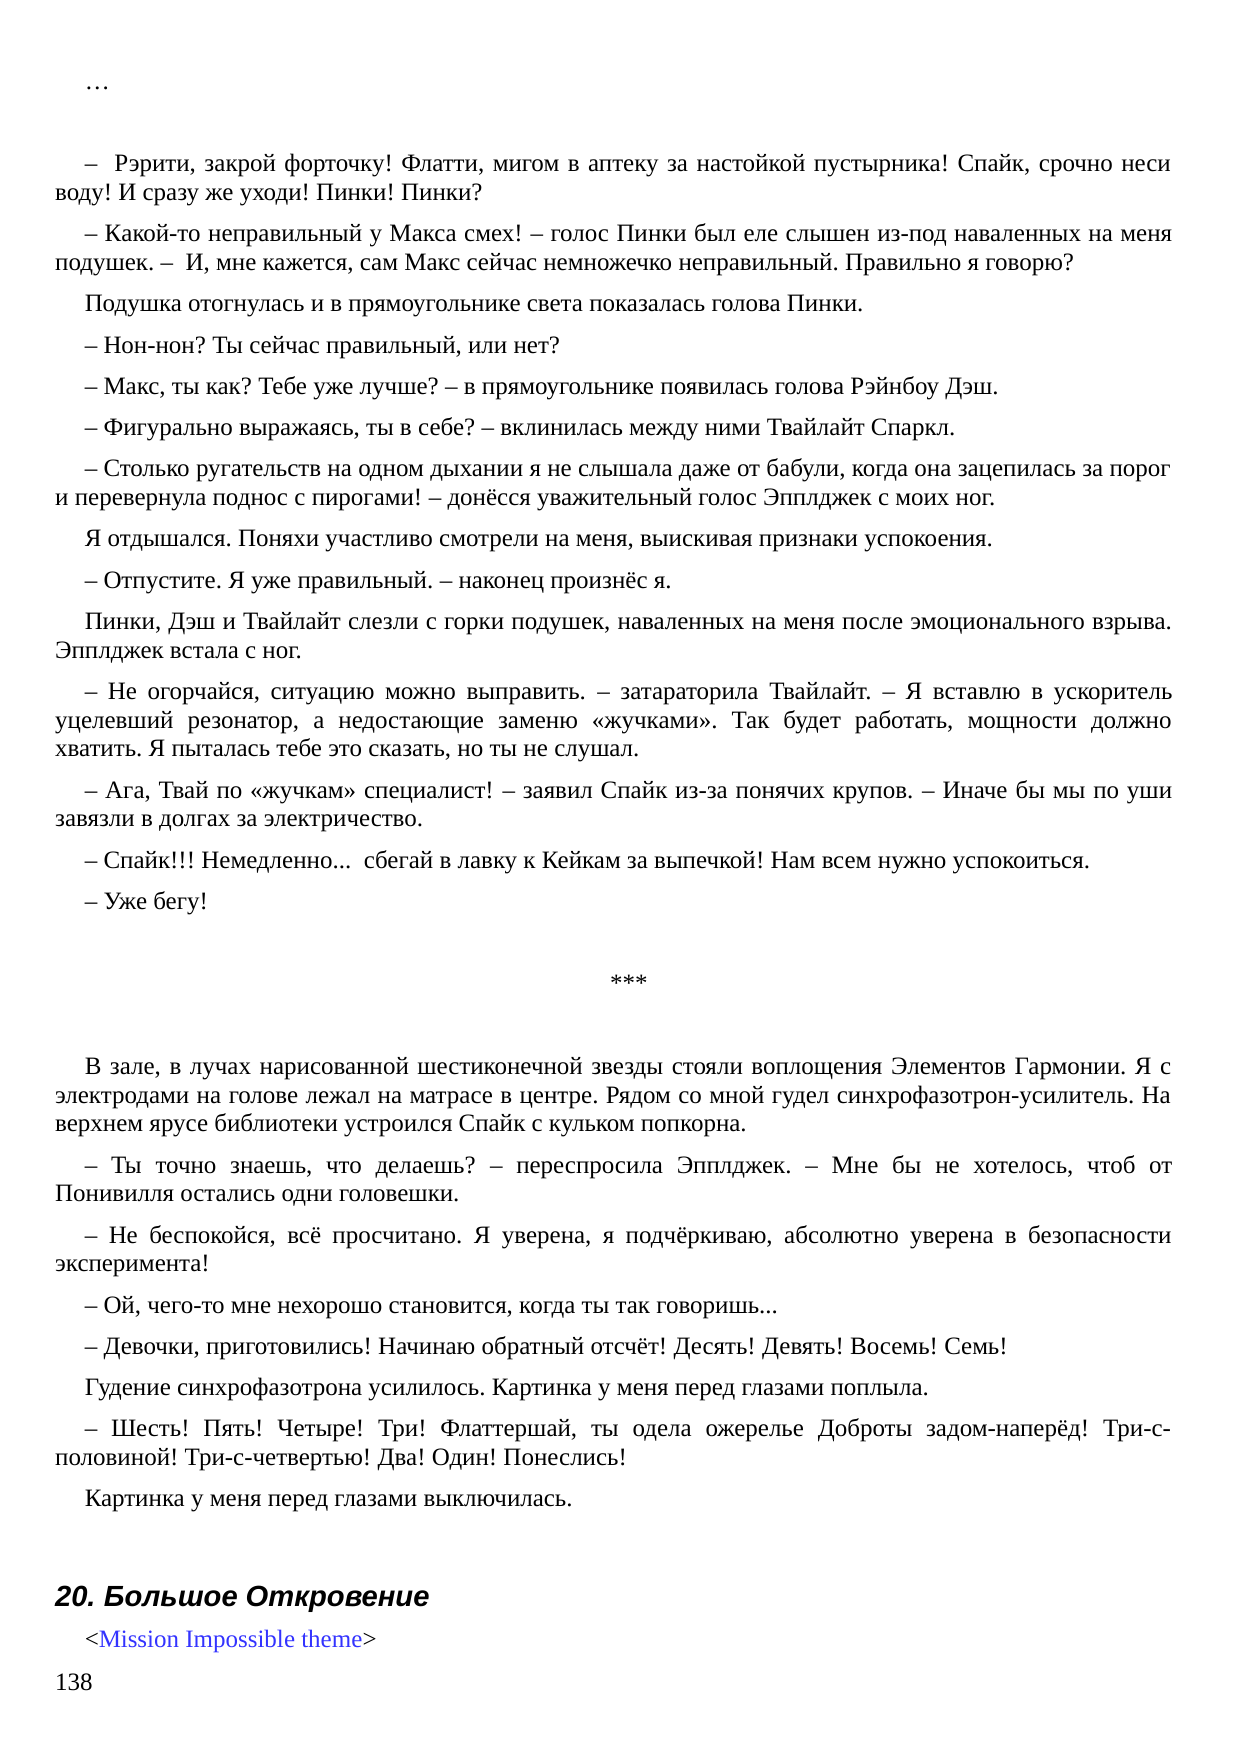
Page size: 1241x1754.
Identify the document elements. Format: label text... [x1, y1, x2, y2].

subtitle 20. Большое Откровение [55, 1578, 1173, 1612]
text – Девочки, приготовились! Начинаю обратный отсчёт! Десять! Девять! Восемь! Семь! [55, 1331, 1173, 1360]
text – Ой, чего-то мне нехорошо становится, когда ты так говоришь... [55, 1290, 1173, 1318]
text – Ты точно знаешь, что делаешь? – переспросила Эпплджек. – Мне бы не хотелось, чтоб от Понивилля остались одни головешки. [55, 1150, 1173, 1207]
text – Столько ругательств на одном дыхании я не слышала даже от бабули, когда она зацепилась за порог и перевернула поднос с пирогами! – донёсся уважительный голос Эпплджек с моих ног. [55, 453, 1173, 511]
text – Не огорчайся, ситуацию можно выправить. – затараторила Твайлайт. – Я вставлю в ускоритель уцелевший резонатор, а недостающие заменю «жучками». Так будет работать, мощности должно хватить. Я пыталась тебе это сказать, но ты не слушал. [55, 676, 1173, 762]
text – Рэрити, закрой форточку! Флатти, мигом в аптеку за настойкой пустырника! Спайк, срочно неси воду! И сразу же уходи! Пинки! Пинки? [55, 148, 1173, 206]
text – Уже бегу! [55, 886, 1173, 915]
text Подушка отогнулась и в прямоугольнике света показалась голова Пинки. [55, 288, 1173, 317]
text В зале, в лучах нарисованной шестиконечной звезды стояли воплощения Элементов Гармонии. Я с электродами на голове лежал на матрасе в центре. Рядом со мной гудел синхрофазотрон-усилитель. На верхнем ярусе библиотеки устроился Спайк с кульком попкорна. [55, 1051, 1173, 1137]
text Картинка у меня перед глазами выключилась. [55, 1483, 1173, 1512]
text … [55, 66, 1173, 95]
text – Спайк!!! Немедленно... сбегай в лавку к Кейкам за выпечкой! Нам всем нужно успокоиться. [55, 845, 1173, 873]
text Пинки, Дэш и Твайлайт слезли с горки подушек, наваленных на меня после эмоционального взрыва. Эпплджек встала с ног. [55, 606, 1173, 663]
text – Какой-то неправильный у Макса смех! – голос Пинки был еле слышен из-под наваленных на меня подушек. – И, мне кажется, сам Макс сейчас немножечко неправильный. Правильно я говорю? [55, 218, 1173, 276]
text Я отдышался. Поняхи участливо смотрели на меня, выискивая признаки успокоения. [55, 523, 1173, 552]
text – Шесть! Пять! Четыре! Три! Флаттершай, ты одела ожерелье Доброты задом-наперёд! Три-с-половиной! Три-с-четвертью! Два! Один! Понеслись! [55, 1413, 1173, 1471]
text <Mission Impossible theme> [55, 1624, 1173, 1653]
text – Ага, Твай по «жучкам» специалист! – заявил Спайк из-за понячих крупов. – Иначе бы мы по уши завязли в долгах за электричество. [55, 775, 1173, 832]
text *** [55, 968, 1173, 997]
text – Не беспокойся, всё просчитано. Я уверена, я подчёркиваю, абсолютно уверена в безопасности эксперимента! [55, 1220, 1173, 1277]
text – Нон-нон? Ты сейчас правильный, или нет? [55, 330, 1173, 358]
text – Отпустите. Я уже правильный. – наконец произнёс я. [55, 565, 1173, 593]
text Гудение синхрофазотрона усилилось. Картинка у меня перед глазами поплыла. [55, 1372, 1173, 1401]
text – Макс, ты как? Тебе уже лучше? – в прямоугольнике появилась голова Рэйнбоу Дэш. [55, 371, 1173, 400]
text – Фигурально выражаясь, ты в себе? – вклинилась между ними Твайлайт Спаркл. [55, 412, 1173, 441]
